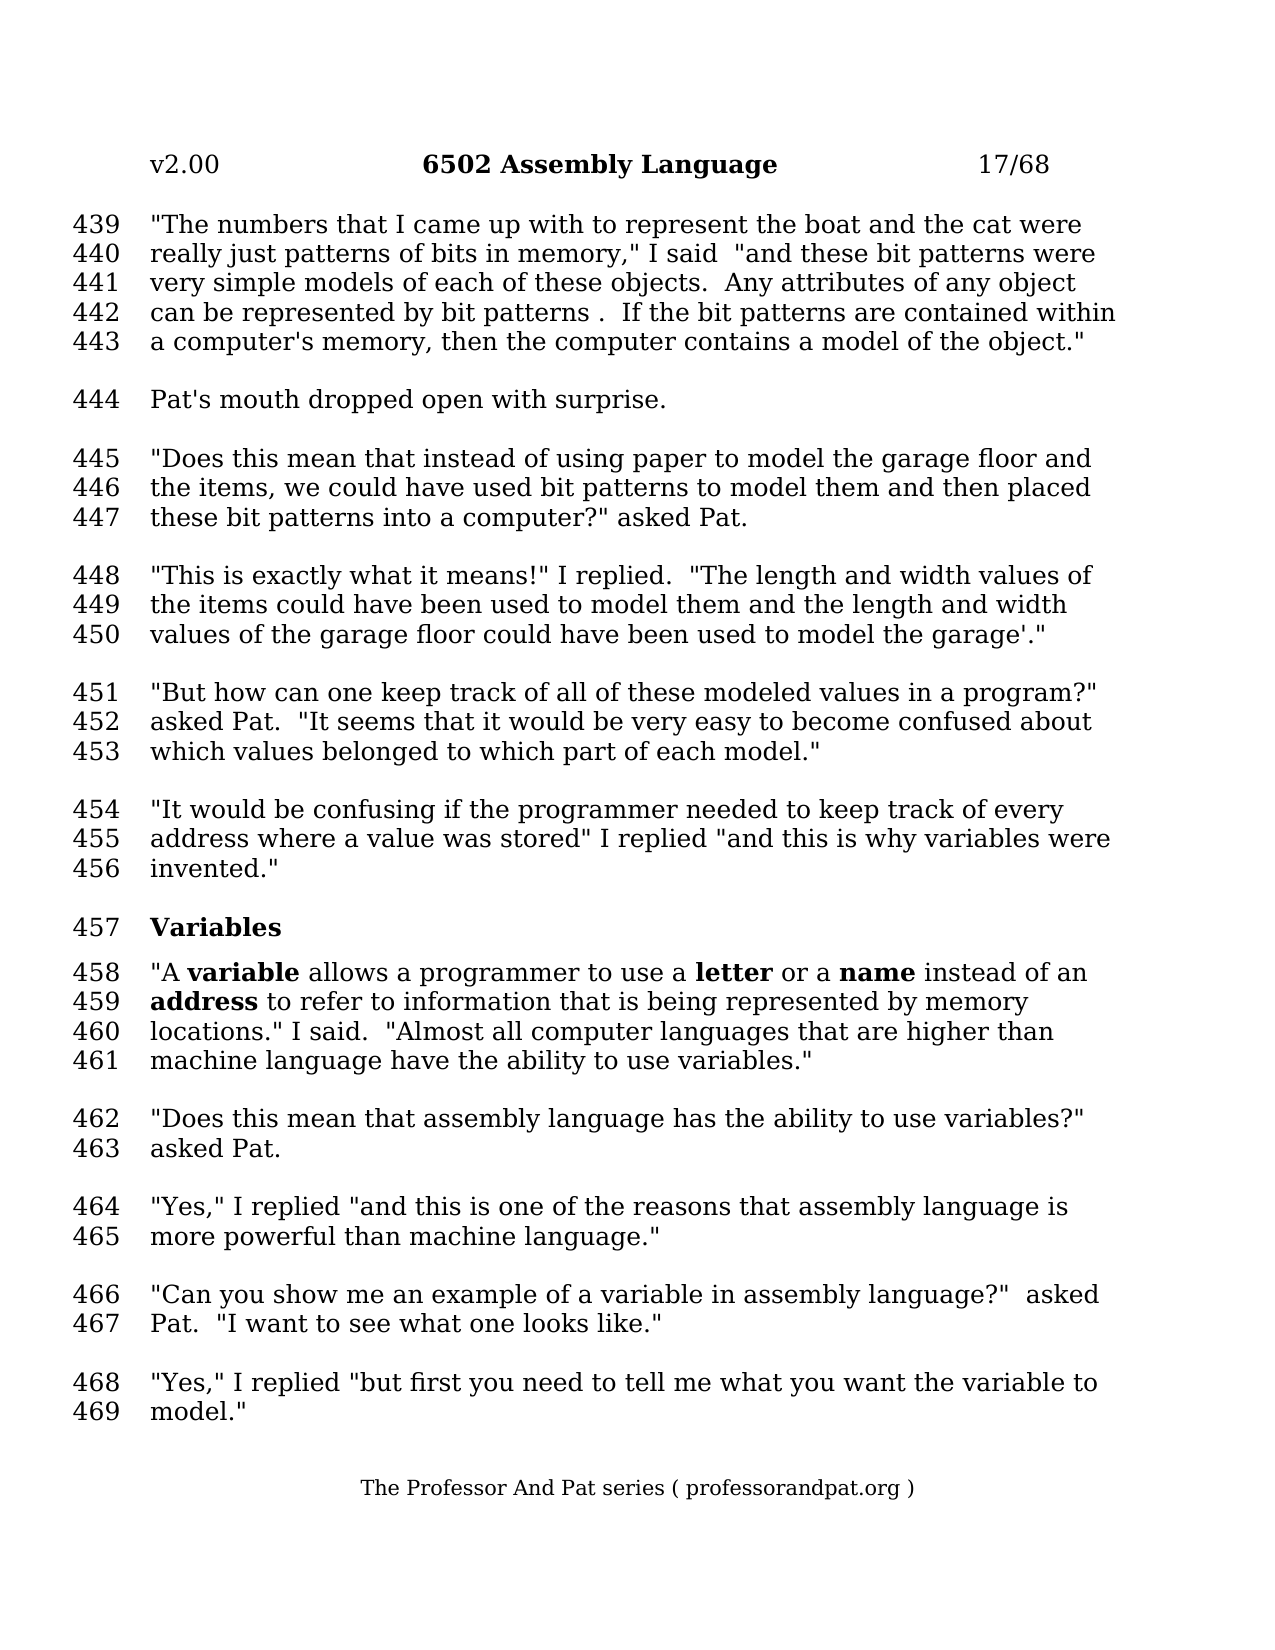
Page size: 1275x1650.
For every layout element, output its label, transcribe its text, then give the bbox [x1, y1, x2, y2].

text Pat's mouth dropped open with surprise. [150, 386, 1125, 415]
subtitle Variables [150, 913, 1125, 943]
text "But how can one keep track of all of these modeled values in a program?" asked Pat. "It seems that it would be very easy to become confused about which values belonged to which part of each model." [150, 678, 1125, 766]
text "A variable allows a programmer to use a letter or a name instead of an address to refer to information that is being represented by memory locations." I said. "Almost all computer languages that are higher than machine language have the ability to use variables." [150, 958, 1125, 1075]
text "Yes," I replied "but first you need to tell me what you want the variable to model." [150, 1368, 1125, 1427]
text "Does this mean that assembly language has the ability to use variables?" asked Pat. [150, 1105, 1125, 1163]
text "Can you show me an example of a variable in assembly language?" asked Pat. "I want to see what one looks like." [150, 1280, 1125, 1339]
text "It would be confusing if the programmer needed to keep track of every address where a value was stored" I replied "and this is why variables were invented." [150, 795, 1125, 883]
text "Does this mean that instead of using paper to model the garage floor and the items, we could have used bit patterns to model them and then placed these bit patterns into a computer?" asked Pat. [150, 444, 1125, 532]
text "The numbers that I came up with to represent the boat and the cat were really just patterns of bits in memory," I said "and these bit patterns were very simple models of each of these objects. Any attributes of any object can be represented by bit patterns . If the bit patterns are contained within a computer's memory, then the computer contains a model of the object." [150, 210, 1125, 356]
text "Yes," I replied "and this is one of the reasons that assembly language is more powerful than machine language." [150, 1192, 1125, 1251]
text "This is exactly what it means!" I replied. "The length and width values of the items could have been used to model them and the length and width values of the garage floor could have been used to model the garage'." [150, 561, 1125, 649]
